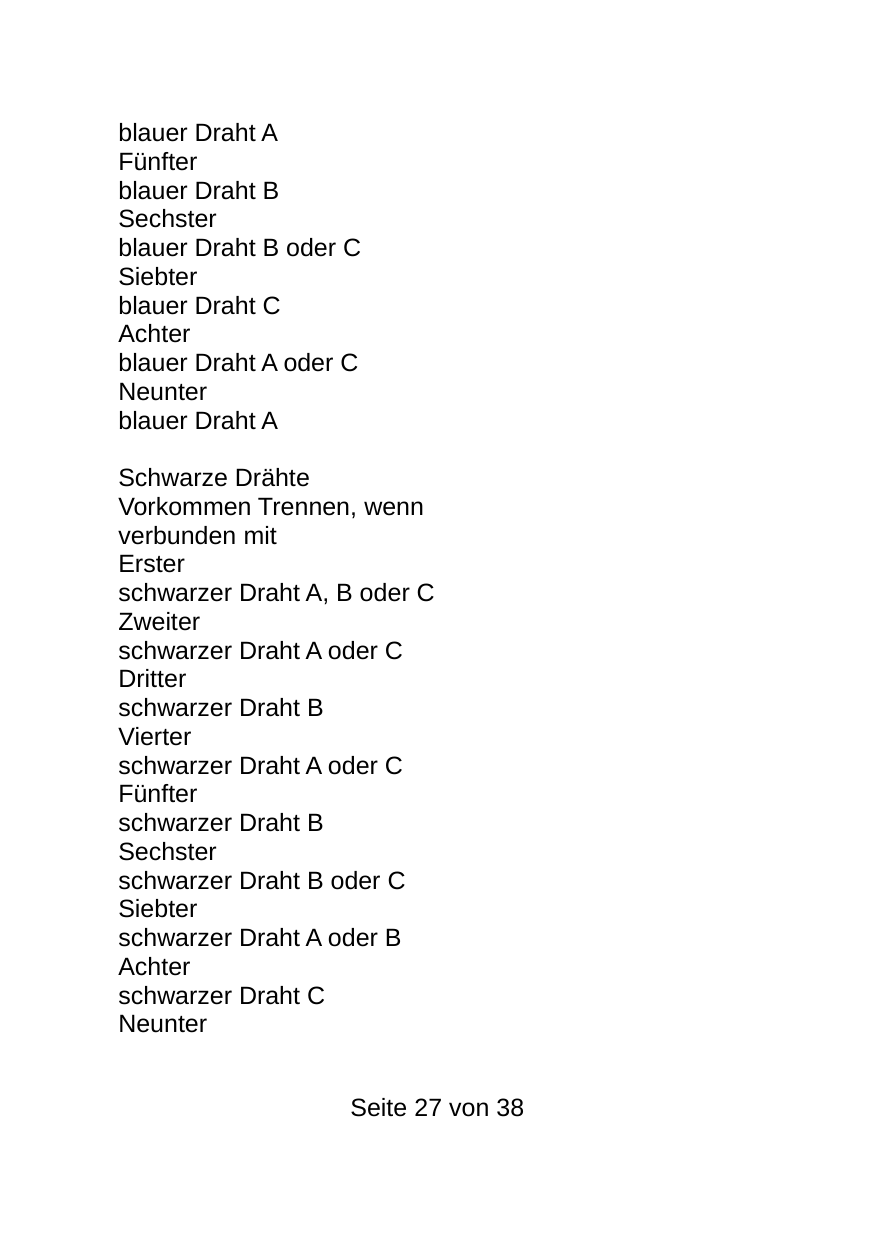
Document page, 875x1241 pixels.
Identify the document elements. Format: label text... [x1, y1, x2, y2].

text Zweiter [118, 607, 756, 636]
text Achter [118, 319, 756, 348]
text schwarzer Draht A oder C [118, 636, 756, 664]
text schwarzer Draht C [118, 981, 756, 1009]
text Erster [118, 549, 756, 578]
text Vierter [118, 722, 756, 751]
text schwarzer Draht A, B oder C [118, 578, 756, 607]
text Neunter [118, 377, 756, 406]
text Vorkommen Trennen, wenn [118, 492, 756, 521]
text blauer Draht A oder C [118, 348, 756, 377]
text Neunter [118, 1009, 756, 1038]
text schwarzer Draht A oder C [118, 751, 756, 779]
text Schwarze Drähte [118, 463, 756, 492]
text verbunden mit [118, 521, 756, 549]
text schwarzer Draht B [118, 808, 756, 837]
text blauer Draht C [118, 291, 756, 319]
text schwarzer Draht B oder C [118, 866, 756, 894]
text Dritter [118, 664, 756, 693]
text schwarzer Draht B [118, 693, 756, 722]
text Achter [118, 952, 756, 981]
text blauer Draht A [118, 406, 756, 434]
text blauer Draht B oder C [118, 233, 756, 262]
text Fünfter [118, 779, 756, 808]
text Siebter [118, 894, 756, 923]
text Sechster [118, 837, 756, 866]
text blauer Draht A [118, 118, 756, 147]
text Fünfter [118, 147, 756, 176]
text Siebter [118, 262, 756, 291]
text blauer Draht B [118, 176, 756, 204]
text schwarzer Draht A oder B [118, 923, 756, 952]
text Sechster [118, 204, 756, 233]
